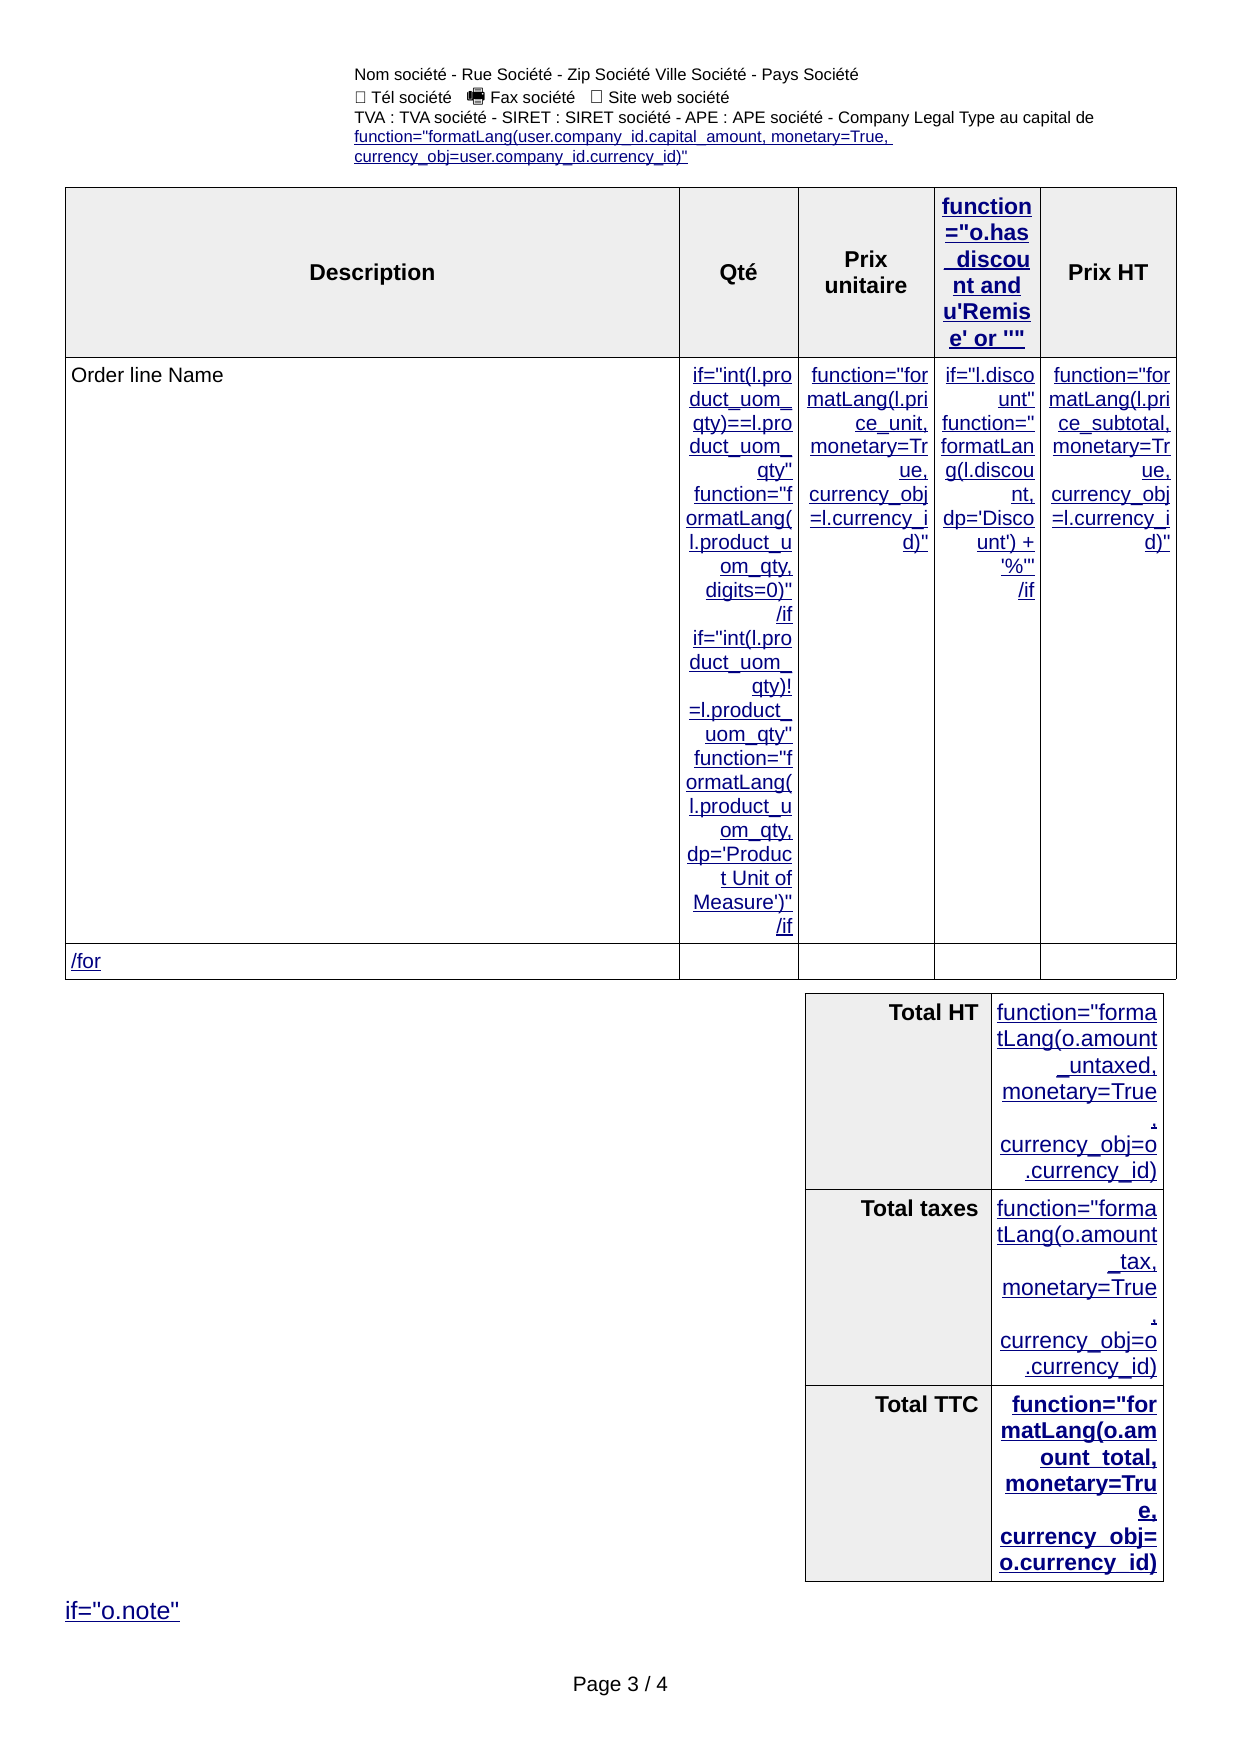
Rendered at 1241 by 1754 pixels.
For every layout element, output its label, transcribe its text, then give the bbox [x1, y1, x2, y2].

table_cell Order line Name [66, 358, 679, 943]
table_header [627, 993, 733, 1582]
table_cell /for [66, 944, 679, 979]
table_header Prix HT [1041, 188, 1176, 357]
table_cell function="formatLang(o.amount_total, monetary=True, currency_obj=o.currency_id) [992, 1386, 1163, 1581]
text if="o.note" [65, 1596, 1175, 1625]
table_cell Total taxes [806, 1190, 991, 1385]
table_cell Total TTC [806, 1386, 991, 1581]
table_header function="formatLang(o.amount_untaxed, monetary=True, currency_obj=o.currency_id) [992, 994, 1163, 1189]
table_header [733, 993, 805, 1582]
table_header Total HT [806, 994, 991, 1189]
table_cell function="formatLang(l.price_subtotal, monetary=True, currency_obj=l.currency_id)" [1041, 358, 1176, 943]
table_cell [680, 944, 798, 979]
table_cell if="int(l.product_uom_qty)==l.product_uom_qty" function="formatLang(l.product_uom_qty, digits=0)" /if if="int(l.product_uom_qty)!=l.product_uom_qty" function="formatLang(l.product_uom_qty, dp='Product Unit of Measure')" /if [680, 358, 798, 943]
table_header Prix unitaire [799, 188, 934, 357]
table_cell [799, 944, 934, 979]
table_header Qté [680, 188, 798, 357]
table_cell [935, 944, 1040, 979]
table_header [66, 993, 627, 1582]
table_cell function="formatLang(o.amount_tax, monetary=True, currency_obj=o.currency_id) [992, 1190, 1163, 1385]
table_cell if="l.discount" function="formatLang(l.discount, dp='Discount') + '%'" /if [935, 358, 1040, 943]
table_header function="o.has_discount and u'Remise' or ''" [935, 188, 1040, 357]
table_cell [1041, 944, 1176, 979]
table_header Description [66, 188, 679, 357]
table_cell function="formatLang(l.price_unit, monetary=True, currency_obj=l.currency_id)" [799, 358, 934, 943]
